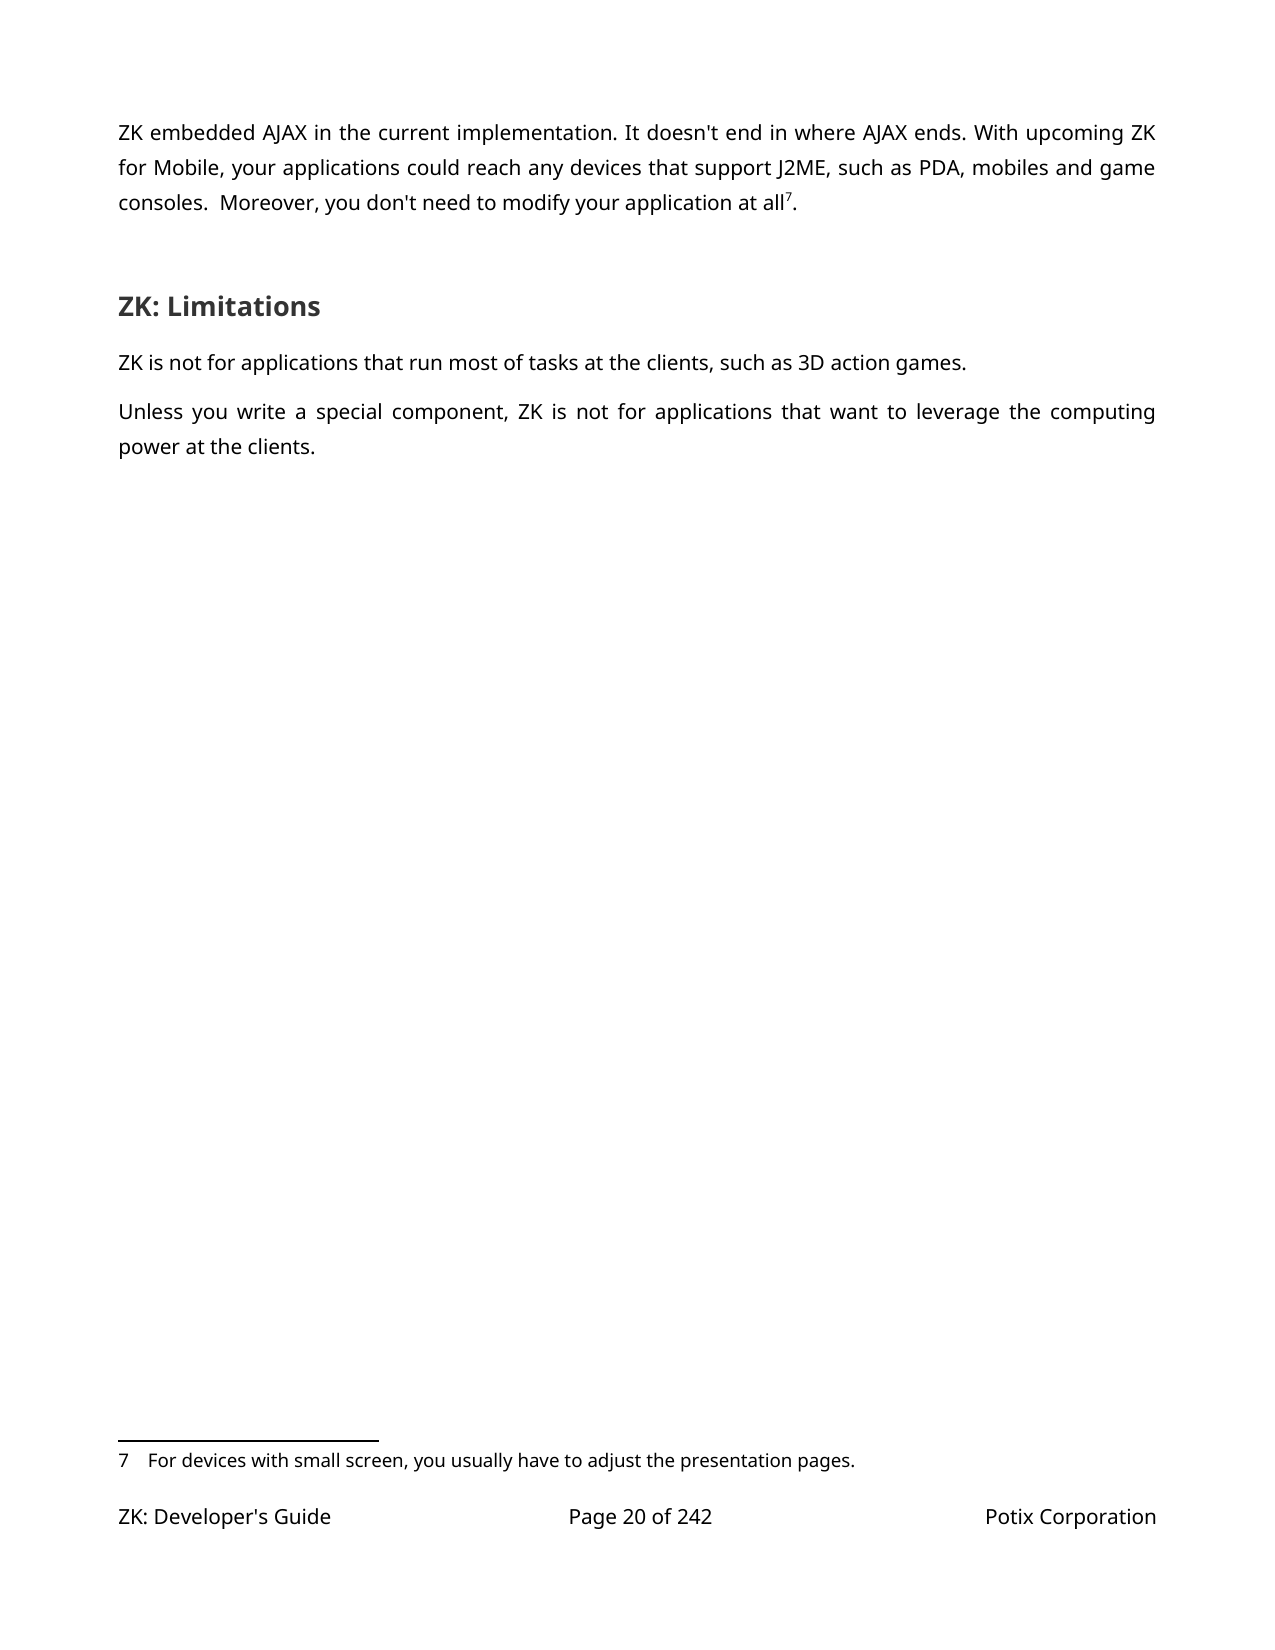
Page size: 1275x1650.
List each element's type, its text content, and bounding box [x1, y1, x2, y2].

subtitle ZK: Limitations [118, 288, 1157, 324]
text ZK is not for applications that run most of tasks at the clients, such as 3D action games. [118, 348, 1157, 376]
text Unless you write a special component, ZK is not for applications that want to leverage the computing power at the clients. [118, 397, 1157, 460]
text For devices with small screen, you usually have to adjust the presentation pages. [118, 1447, 1157, 1473]
text ZK embedded AJAX in the current implementation. It doesn't end in where AJAX ends. With upcoming ZK for Mobile, your applications could reach any devices that support J2ME, such as PDA, mobiles and game consoles. Moreover, you don't need to modify your application at all. [118, 118, 1157, 217]
